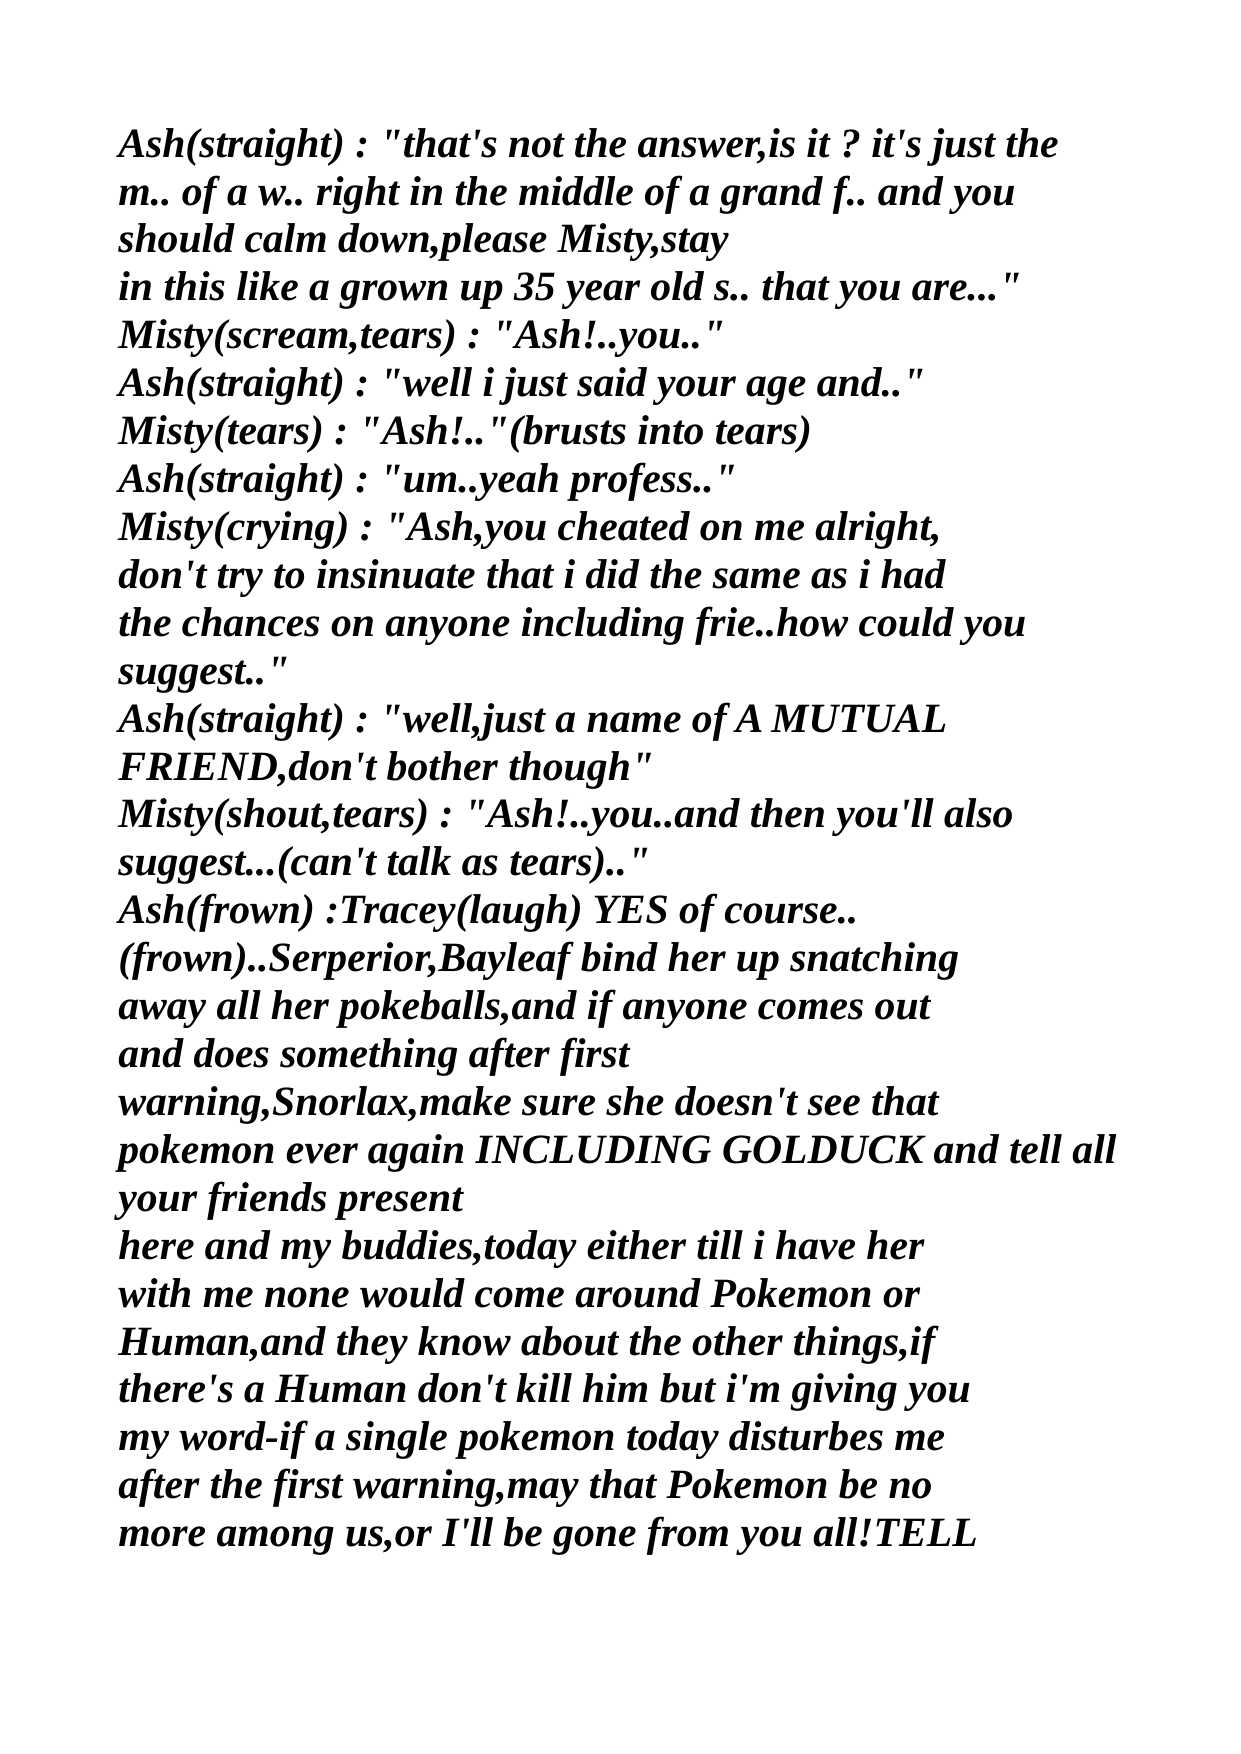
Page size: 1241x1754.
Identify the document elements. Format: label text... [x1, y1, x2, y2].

text Misty(crying) : "Ash,you cheated on me alright, [118, 501, 1122, 549]
text Ash(straight) : "well,just a name of A MUTUAL FRIEND,don't bother though" [118, 693, 1122, 789]
text my word-if a single pokemon today disturbes me [118, 1412, 1122, 1460]
text away all her pokeballs,and if anyone comes out [118, 981, 1122, 1028]
text Misty(shout,tears) : "Ash!..you..and then you'll also suggest...(can't talk as tears).." [118, 789, 1122, 885]
text Ash(frown) :Tracey(laugh) YES of course..(frown)..Serperior,Bayleaf bind her up snatching [118, 885, 1122, 981]
text Ash(straight) : "um..yeah profess.." [118, 453, 1122, 501]
text there's a Human don't kill him but i'm giving you [118, 1364, 1122, 1412]
text Human,and they know about the other things,if [118, 1316, 1122, 1364]
text more among us,or I'll be gone from you all!TELL [118, 1508, 1122, 1556]
text Misty(scream,tears) : "Ash!..you.." [118, 310, 1122, 358]
text don't try to insinuate that i did the same as i had [118, 549, 1122, 597]
text and does something after first [118, 1028, 1122, 1076]
text pokemon ever again INCLUDING GOLDUCK and tell all your friends present [118, 1124, 1122, 1220]
text warning,Snorlax,make sure she doesn't see that [118, 1076, 1122, 1124]
text in this like a grown up 35 year old s.. that you are..." [118, 262, 1122, 310]
text Ash(straight) : "well i just said your age and.." [118, 358, 1122, 406]
text after the first warning,may that Pokemon be no [118, 1460, 1122, 1508]
text Misty(tears) : "Ash!.."(brusts into tears) [118, 406, 1122, 453]
text the chances on anyone including frie..how could you suggest.." [118, 597, 1122, 693]
text here and my buddies,today either till i have her [118, 1220, 1122, 1268]
text Ash(straight) : "that's not the answer,is it ? it's just the m.. of a w.. right in the middle of a grand f.. and you should calm down,please Misty,stay [118, 118, 1122, 262]
text with me none would come around Pokemon or [118, 1268, 1122, 1316]
